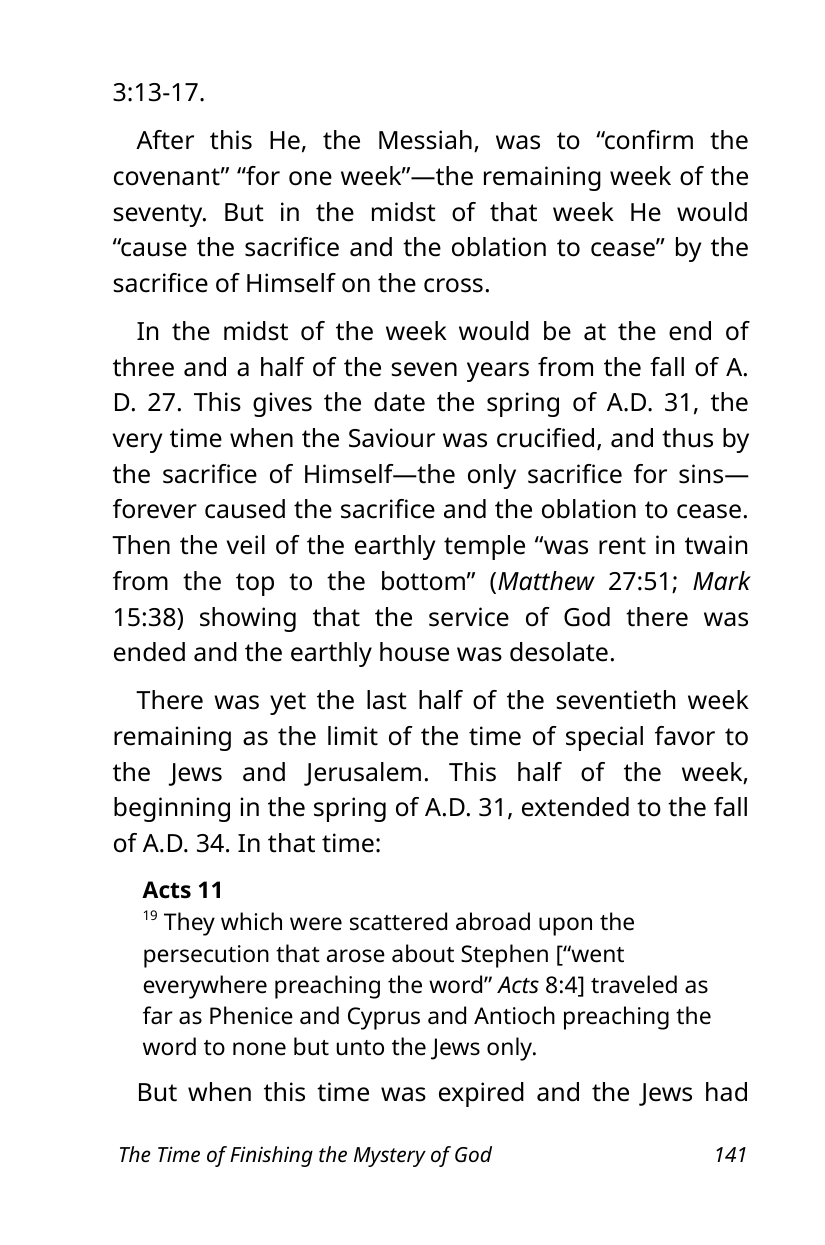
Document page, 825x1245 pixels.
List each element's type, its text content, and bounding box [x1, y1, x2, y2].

text There was yet the last half of the seventieth week remaining as the limit of the time of special favor to the Jews and Jerusalem. This half of the week, beginning in the spring of A.D. 31, extended to the fall of A.D. 34. In that time: [112, 683, 750, 860]
text In the midst of the week would be at the end of three and a half of the seven years from the fall of A. D. 27. This gives the date the spring of A.D. 31, the very time when the Saviour was crucified, and thus by the sacrifice of Himself—the only sacrifice for sins—forever caused the sacrifice and the oblation to cease. Then the veil of the earthly temple “was rent in twain from the top to the bottom” (Matthew 27:51; Mark 15:38) showing that the service of God there was ended and the earthly house was desolate. [112, 313, 750, 669]
text But when this time was expired and the Jews had [112, 1074, 750, 1109]
text Acts 11 [142, 874, 750, 905]
text 3:13-17. [112, 75, 750, 109]
text 19 They which were scattered abroad upon the persecution that arose about Stephen [“went everywhere preaching the word” Acts 8:4] traveled as far as Phenice and Cyprus and Antioch preaching the word to none but unto the Jews only. [142, 906, 720, 1063]
text After this He, the Messiah, was to “confirm the covenant” “for one week”—the remaining week of the seventy. But in the midst of that week He would “cause the sacrifice and the oblation to cease” by the sacrifice of Himself on the cross. [112, 123, 750, 300]
